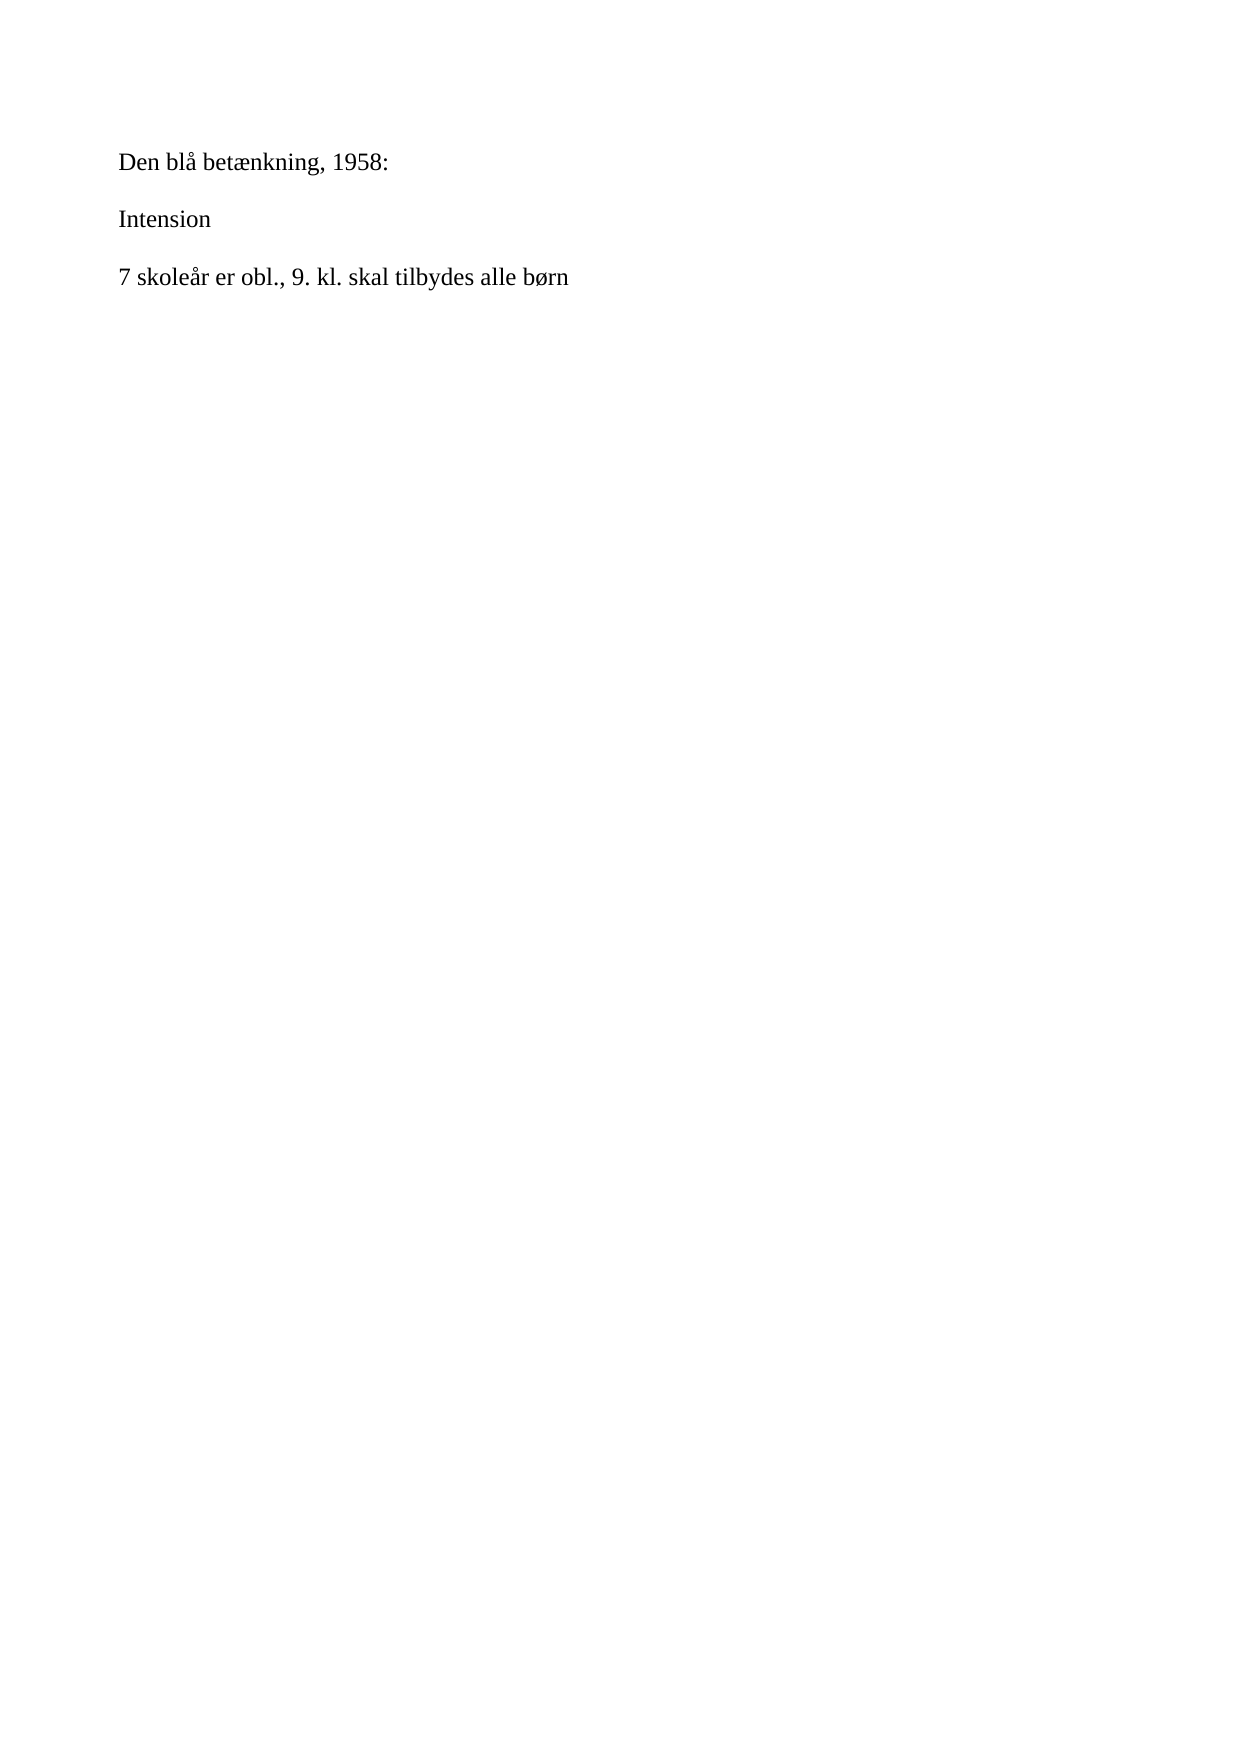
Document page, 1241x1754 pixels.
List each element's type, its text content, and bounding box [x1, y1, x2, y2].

text Den blå betænkning, 1958: [118, 147, 1122, 176]
text Intension [118, 204, 1122, 233]
text 7 skoleår er obl., 9. kl. skal tilbydes alle børn [118, 262, 1122, 291]
